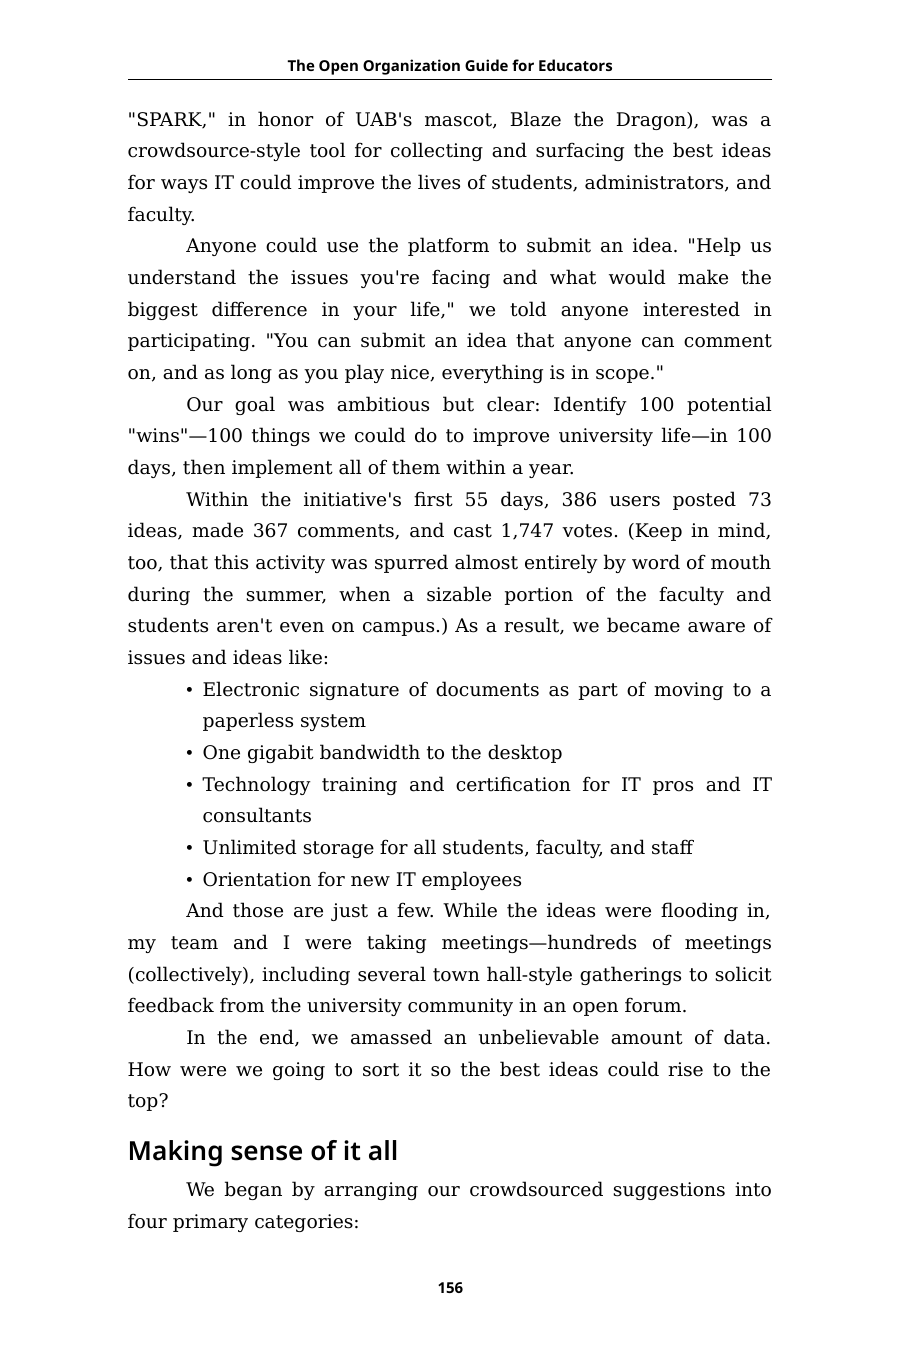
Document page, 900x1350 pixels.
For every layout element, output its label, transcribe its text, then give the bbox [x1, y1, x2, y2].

list Electronic signature of documents as part of moving to a paperless system [186, 679, 772, 732]
text We began by arranging our crowdsourced suggestions into four primary categories: [127, 1179, 772, 1233]
text And those are just a few. While the ideas were flooding in, my team and I were taking meetings—hundreds of meetings (collectively), including several town hall-style gatherings to solicit feedback from the university community in an open forum. [127, 900, 772, 1017]
text Anyone could use the platform to submit an idea. "Help us understand the issues you're facing and what would make the biggest difference in your life," we told anyone interested in participating. "You can submit an idea that anyone can comment on, and as long as you play nice, everything is in scope." [127, 235, 772, 384]
list Unlimited storage for all students, faculty, and staff [186, 837, 772, 859]
list Orientation for new IT employees [186, 869, 772, 891]
subtitle Making sense of it all [127, 1137, 772, 1167]
text Within the initiative's first 55 days, 386 users posted 73 ideas, made 367 comments, and cast 1,747 votes. (Keep in mind, too, that this activity was spurred almost entirely by word of mouth during the summer, when a sizable portion of the faculty and students aren't even on campus.) As a result, we became aware of issues and ideas like: [127, 489, 772, 669]
text In the end, we amassed an unbelievable amount of data. How were we going to sort it so the best ideas could rise to the top? [127, 1027, 772, 1112]
text "SPARK," in honor of UAB's mascot, Blaze the Dragon), was a crowdsource-style tool for collecting and surfacing the best ideas for ways IT could improve the lives of students, administrators, and faculty. [127, 109, 772, 226]
list One gigabit bandwidth to the desktop [186, 742, 772, 764]
list Technology training and certification for IT pros and IT consultants [186, 774, 772, 827]
text Our goal was ambitious but clear: Identify 100 potential "wins"—100 things we could do to improve university life—in 100 days, then implement all of them within a year. [127, 394, 772, 479]
